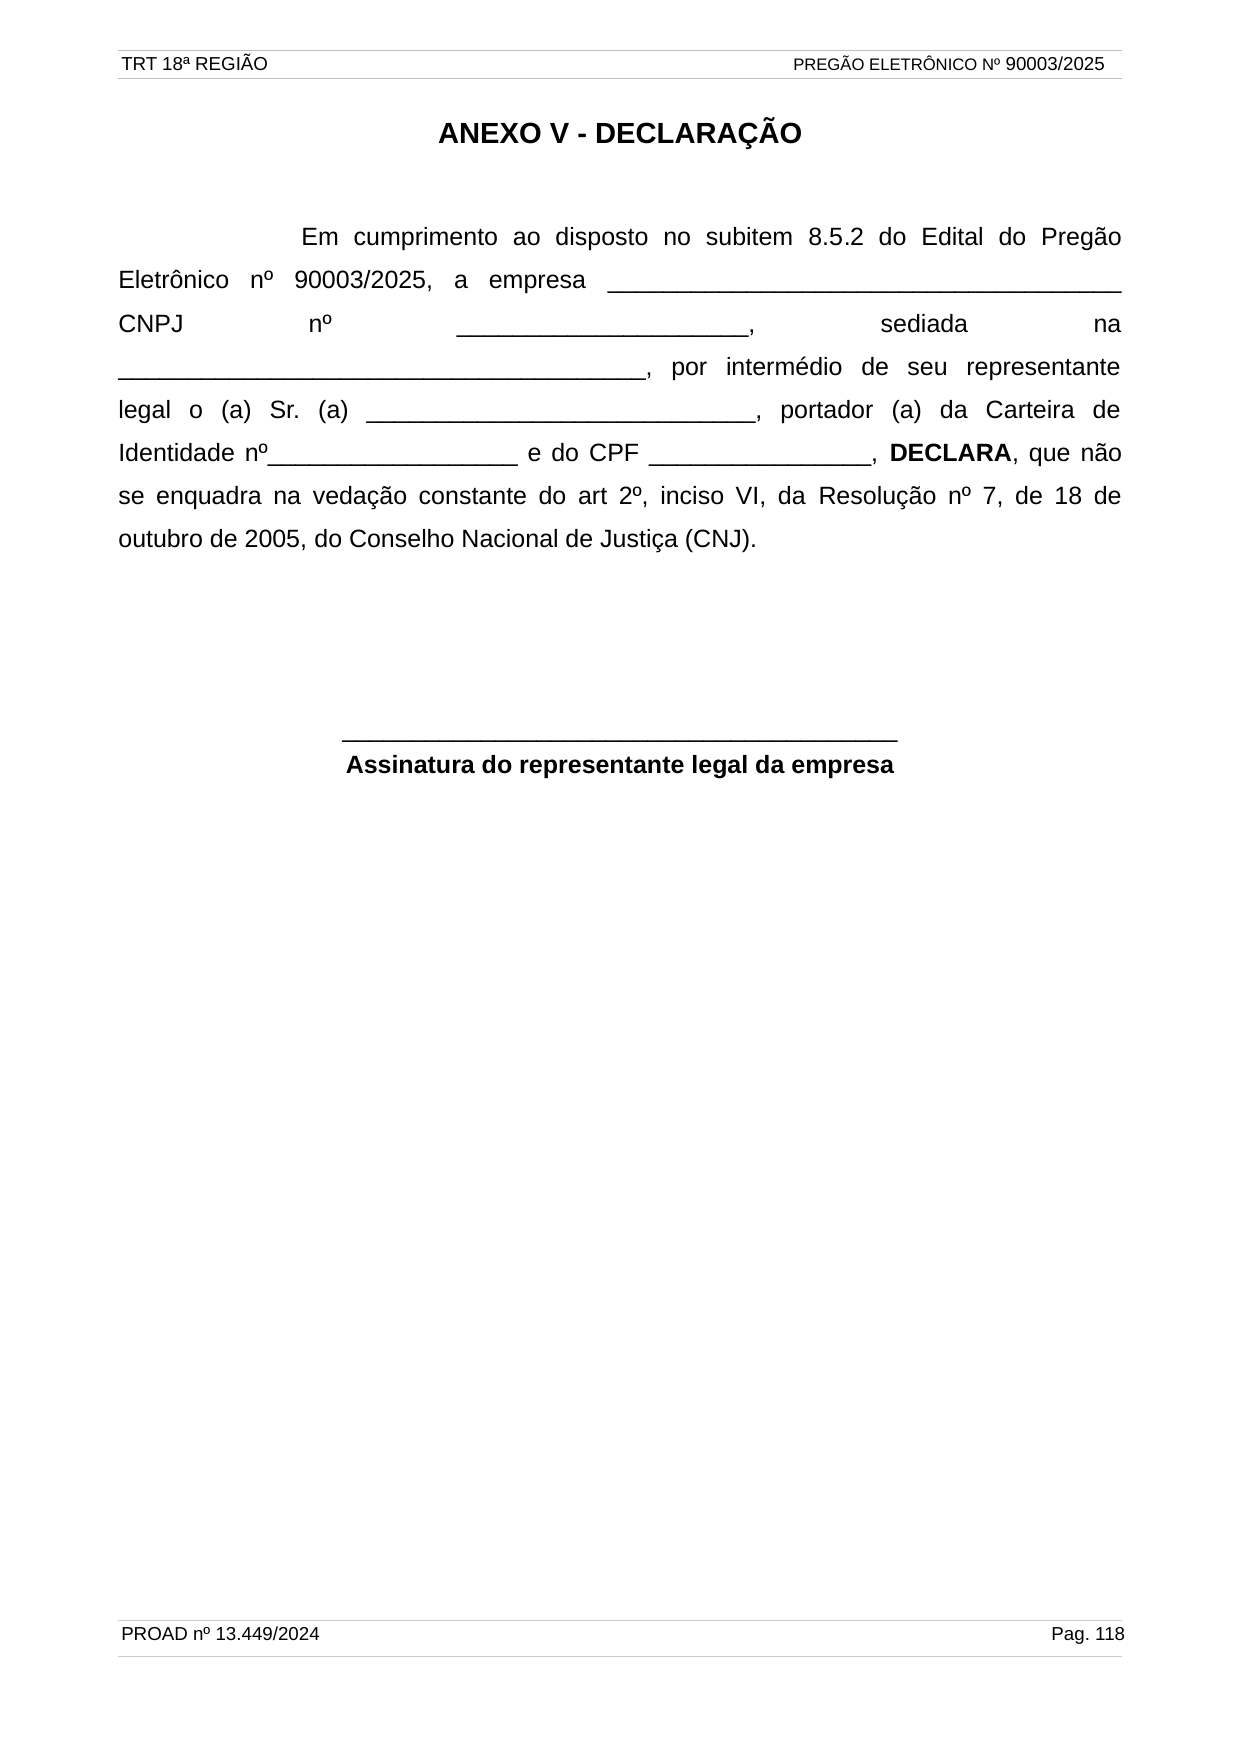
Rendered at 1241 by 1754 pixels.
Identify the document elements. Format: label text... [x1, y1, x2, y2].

text Assinatura do representante legal da empresa [118, 743, 1122, 779]
text Em cumprimento ao disposto no subitem 8.5.2 do Edital do Pregão Eletrônico nº 90003/2025, a empresa _____________________________________ CNPJ nº _____________________, sediada na ______________________________________, por intermédio de seu representante legal o (a) Sr. (a) ____________________________, portador (a) da Carteira de Identidade nº__________________ e do CPF ________________, DECLARA, que não se enquadra na vedação constante do art 2º, inciso VI, da Resolução nº 7, de 18 de outubro de 2005, do Conselho Nacional de Justiça (CNJ). [118, 222, 1122, 553]
text ________________________________________ [118, 714, 1122, 743]
text ANEXO V - DECLARAÇÃO [118, 116, 1122, 149]
